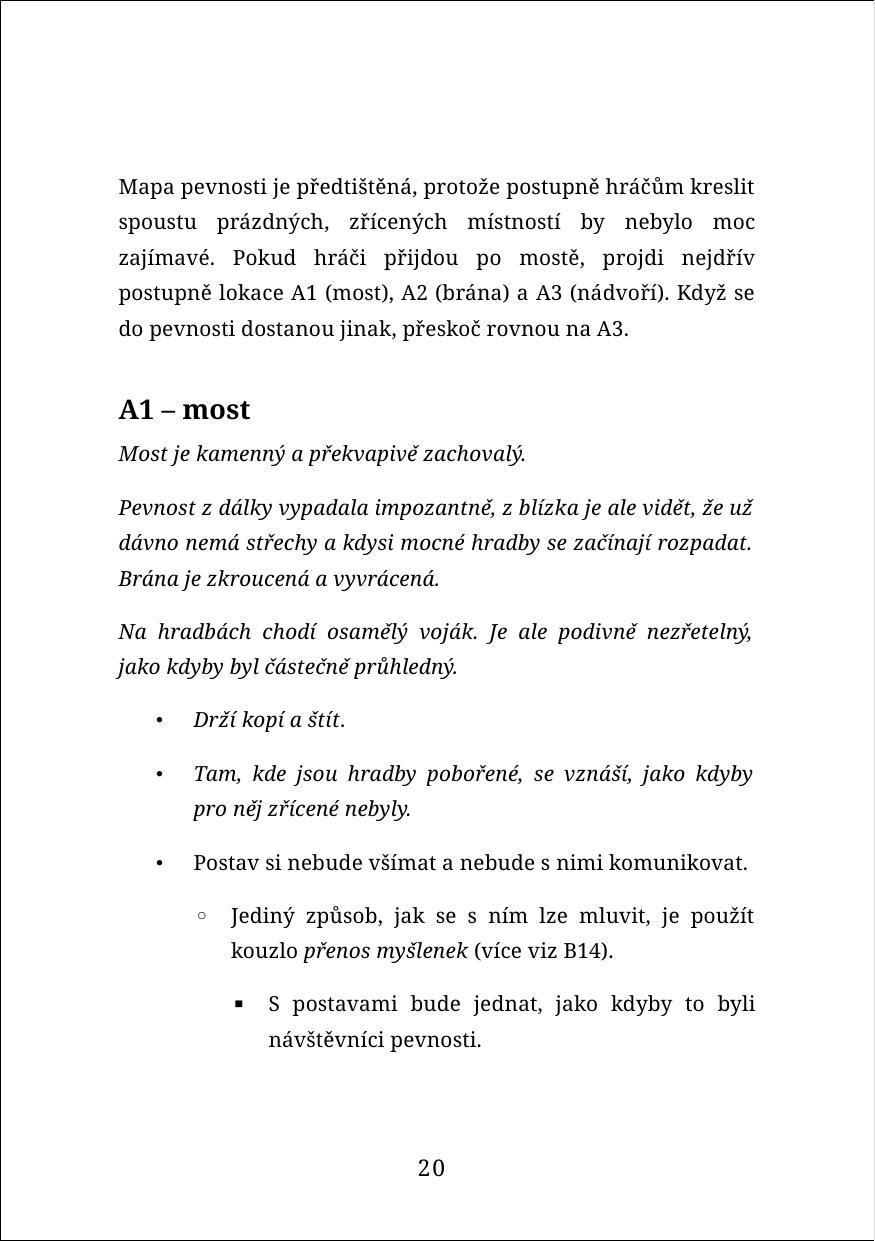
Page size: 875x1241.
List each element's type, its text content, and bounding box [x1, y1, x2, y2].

list Jediný způsob, jak se s ním lze mluvit, je použít kouzlo přenos myšlenek (více viz B14). [193, 901, 756, 965]
subtitle A1 – most [118, 391, 756, 428]
text Pevnost z dálky vypadala impozantně, z blízka je ale vidět, že už dávno nemá střechy a kdysi mocné hradby se začínají rozpadat. Brána je zkroucená a vyvrácená. [118, 493, 756, 592]
text Na hradbách chodí osamělý voják. Je ale podivně nezřetelný, jako kdyby byl částečně průhledný. [118, 617, 756, 681]
list S postavami bude jednat, jako kdyby to byli návštěvníci pevnosti. [231, 989, 756, 1053]
text Mapa pevnosti je předtištěná, protože postupně hráčům kreslit spoustu prázdných, zřícených místností by nebylo moc zajímavé. Pokud hráči přijdou po mostě, projdi nejdřív postupně lokace A1 (most), A2 (brána) a A3 (nádvoří). Když se do pevnosti dostanou jinak, přeskoč rovnou na A3. [118, 172, 756, 342]
list Tam, kde jsou hradby pobořené, se vznáší, jako kdyby pro něj zřícené nebyly. [156, 759, 756, 823]
text Most je kamenný a překvapivě zachovalý. [118, 439, 756, 468]
list Drží kopí a štít. [156, 706, 756, 734]
list Postav si nebude všímat a nebude s nimi komunikovat. [156, 848, 756, 876]
